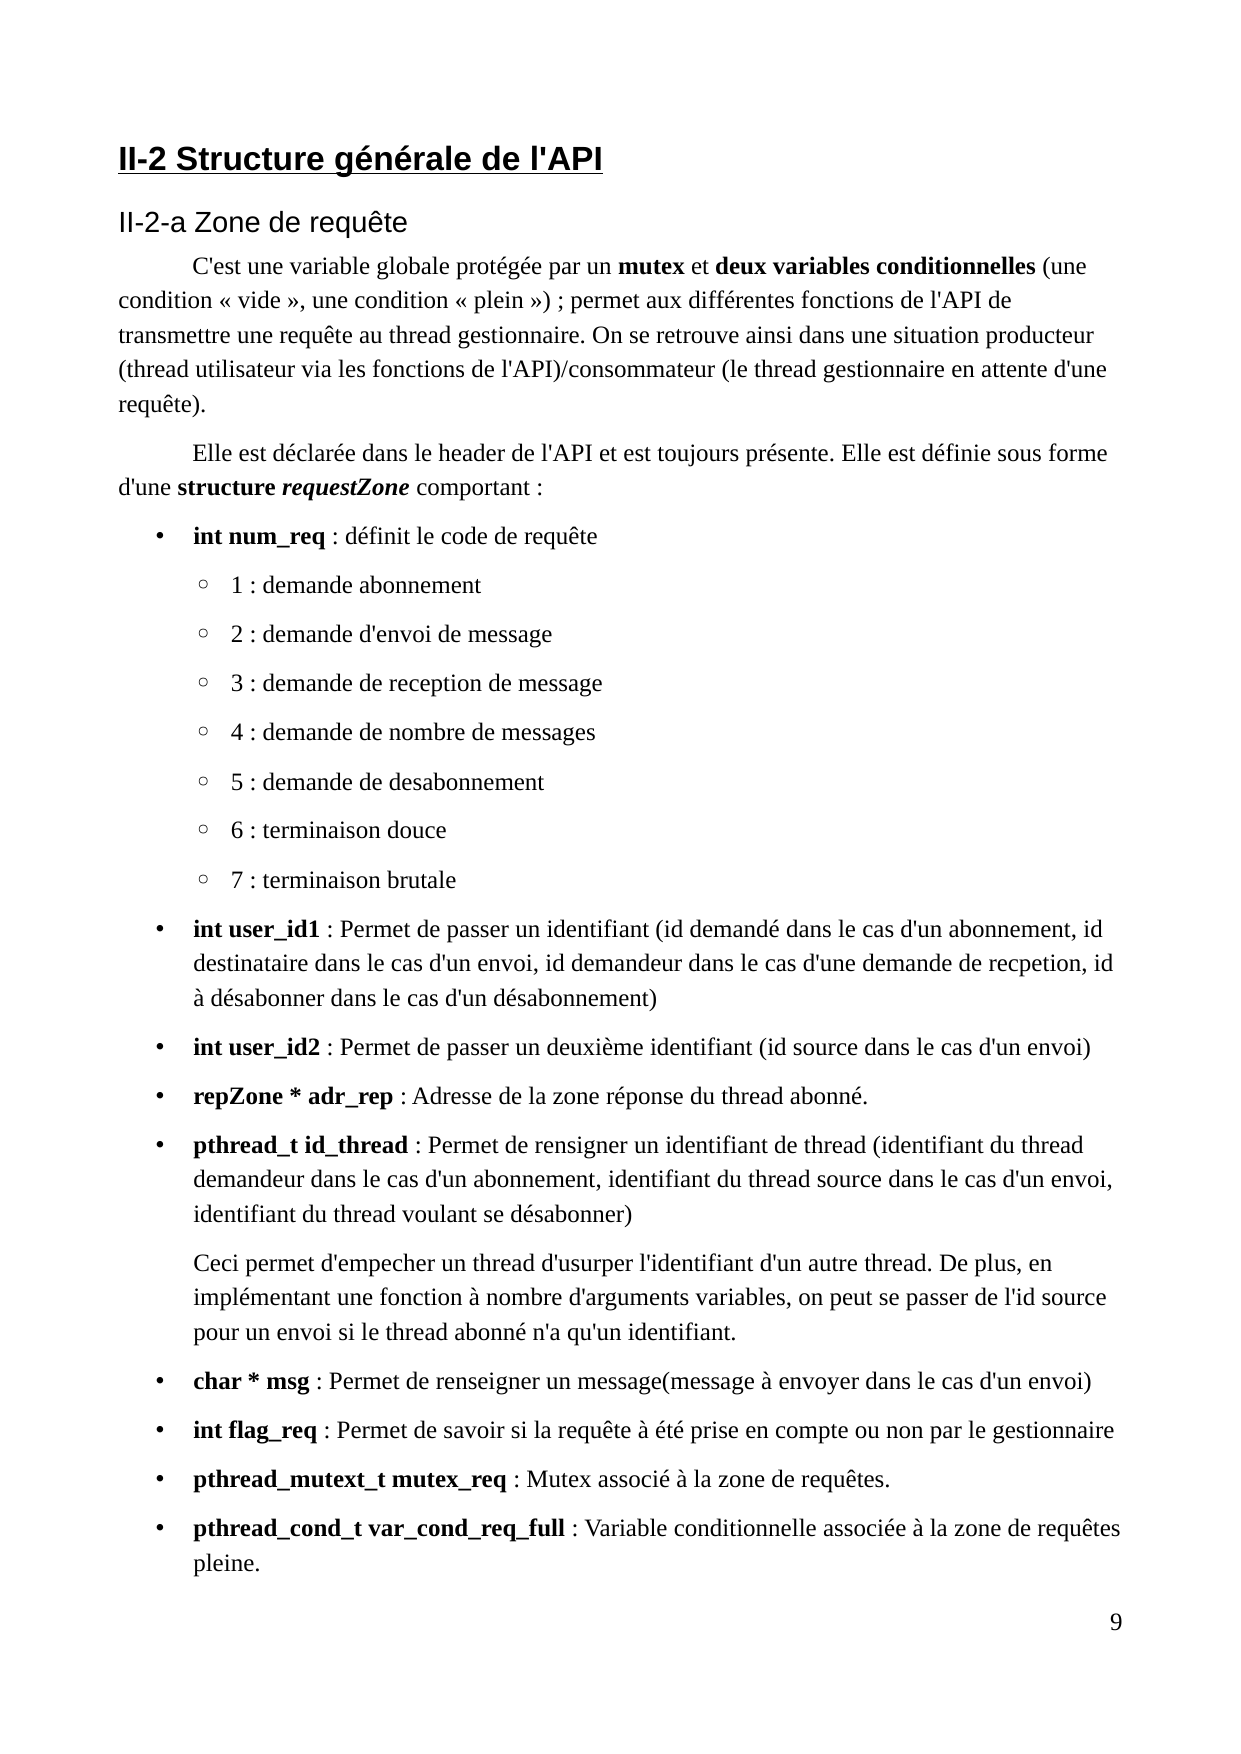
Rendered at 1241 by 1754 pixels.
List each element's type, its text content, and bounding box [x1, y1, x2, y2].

list 6 : terminaison douce [193, 816, 1122, 844]
list int flag_req : Permet de savoir si la requête à été prise en compte ou non par le gestionnaire [156, 1415, 1122, 1444]
text C'est une variable globale protégée par un mutex et deux variables conditionnelles (une condition « vide », une condition « plein ») ; permet aux différentes fonctions de l'API de transmettre une requête au thread gestionnaire. On se retrouve ainsi dans une situation producteur (thread utilisateur via les fonctions de l'API)/consommateur (le thread gestionnaire en attente d'une requête). [118, 251, 1122, 417]
list 4 : demande de nombre de messages [193, 717, 1122, 746]
list Ceci permet d'empecher un thread d'usurper l'identifiant d'un autre thread. De plus, en implémentant une fonction à nombre d'arguments variables, on peut se passer de l'id source pour un envoi si le thread abonné n'a qu'un identifiant. [156, 1248, 1122, 1346]
list 5 : demande de desabonnement [193, 767, 1122, 795]
list 7 : terminaison brutale [193, 865, 1122, 893]
list int num_req : définit le code de requête [156, 521, 1122, 550]
list 3 : demande de reception de message [193, 668, 1122, 697]
list pthread_cond_t var_cond_req_full : Variable conditionnelle associée à la zone de requêtes pleine. [156, 1513, 1122, 1576]
list char * msg : Permet de renseigner un message(message à envoyer dans le cas d'un envoi) [156, 1366, 1122, 1395]
subtitle II-2 Structure générale de l'API [118, 139, 1122, 178]
list repZone * adr_rep : Adresse de la zone réponse du thread abonné. [156, 1081, 1122, 1109]
subtitle II-2-a Zone de requête [118, 205, 1122, 238]
list 2 : demande d'envoi de message [193, 619, 1122, 648]
text Elle est déclarée dans le header de l'API et est toujours présente. Elle est définie sous forme d'une structure requestZone comportant : [118, 438, 1122, 501]
list 1 : demande abonnement [193, 570, 1122, 599]
list int user_id1 : Permet de passer un identifiant (id demandé dans le cas d'un abonnement, id destinataire dans le cas d'un envoi, id demandeur dans le cas d'une demande de recpetion, id à désabonner dans le cas d'un désabonnement) [156, 914, 1122, 1011]
list pthread_t id_thread : Permet de rensigner un identifiant de thread (identifiant du thread demandeur dans le cas d'un abonnement, identifiant du thread source dans le cas d'un envoi, identifiant du thread voulant se désabonner) [156, 1130, 1122, 1228]
list int user_id2 : Permet de passer un deuxième identifiant (id source dans le cas d'un envoi) [156, 1032, 1122, 1061]
list pthread_mutext_t mutex_req : Mutex associé à la zone de requêtes. [156, 1464, 1122, 1493]
